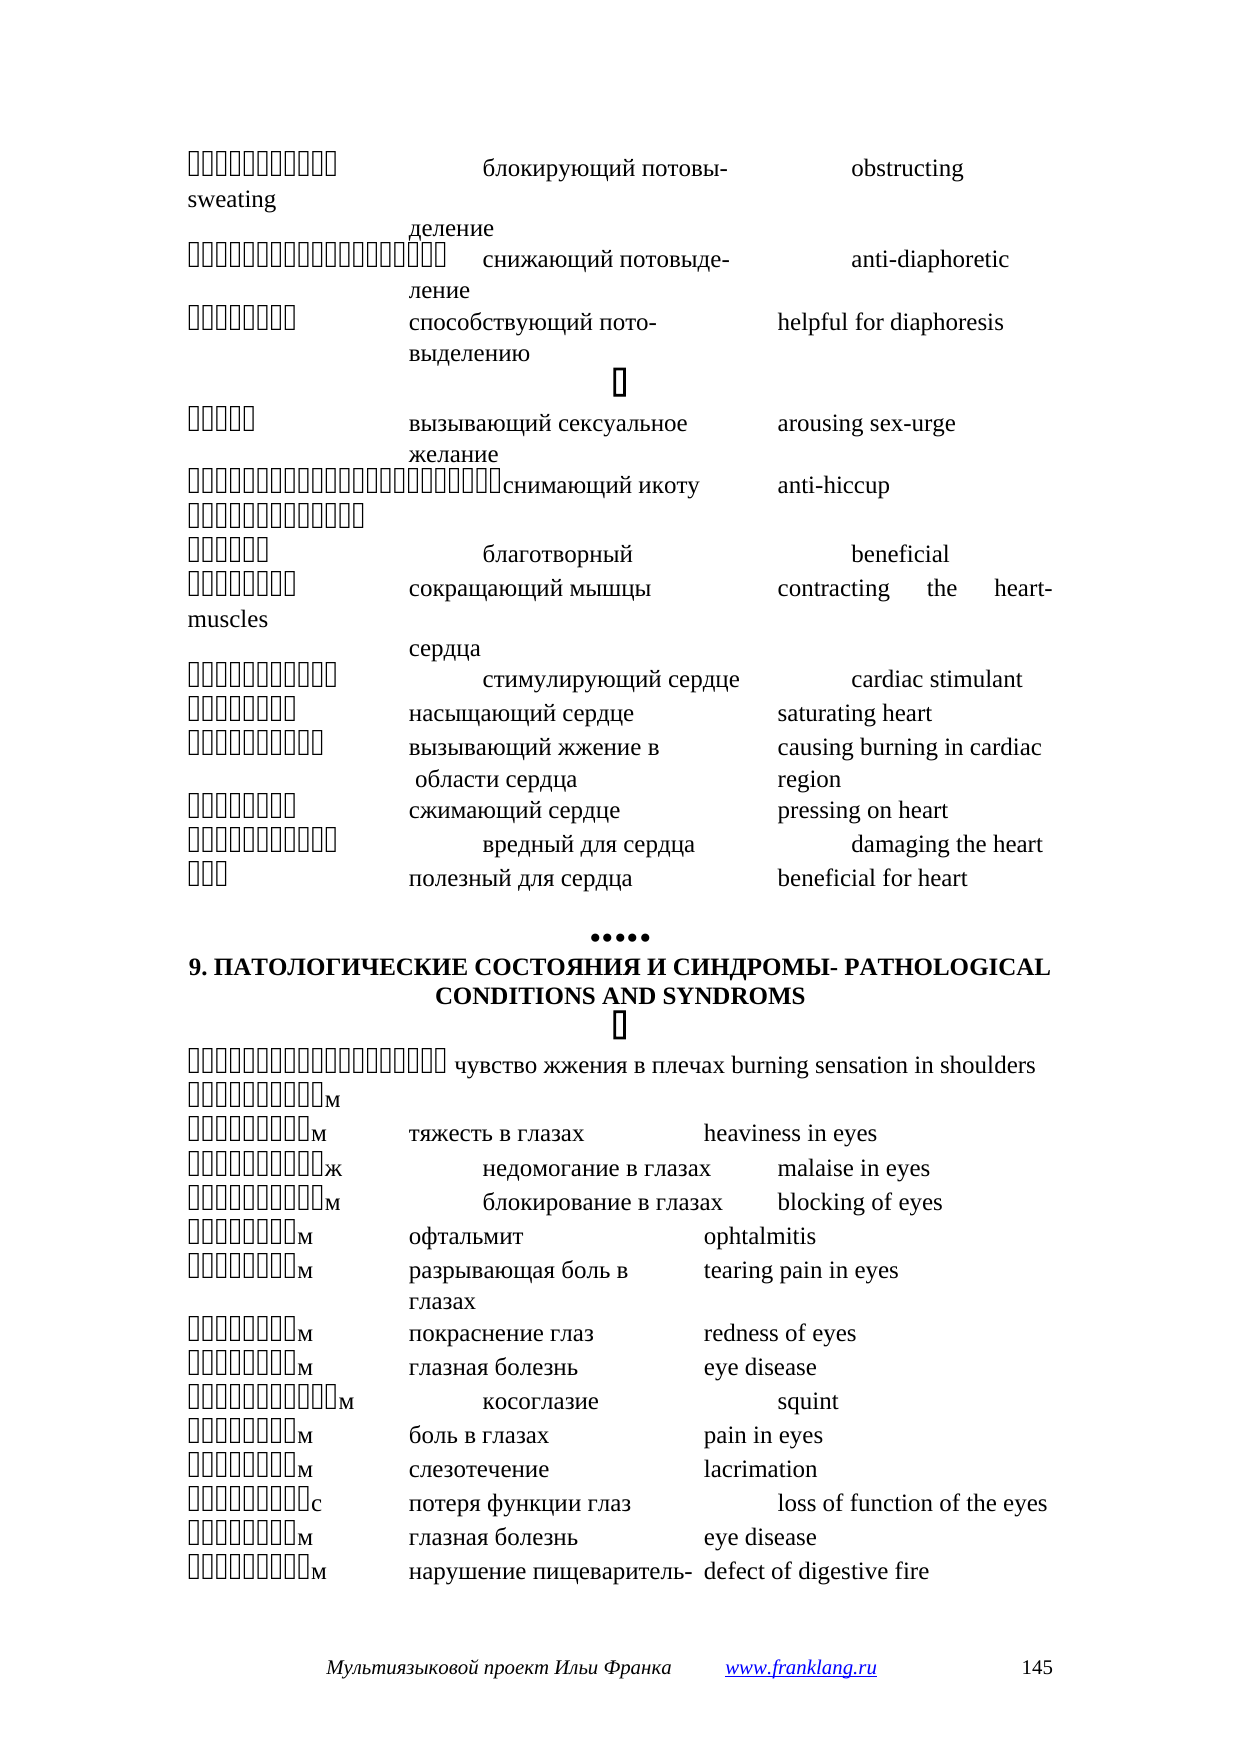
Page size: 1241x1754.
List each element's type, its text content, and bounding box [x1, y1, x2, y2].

text м [187, 1082, 1053, 1116]
text  способствующий пото- helpful for diaphoresis [187, 304, 1053, 338]
text  cокращающий мышцы contracting the heart-muscles [187, 570, 1053, 633]
text деление [187, 213, 1053, 242]
text  стимулирующий сердце cardiac stimulant [187, 662, 1053, 696]
text  насыщающий сердце saturating heart [187, 696, 1053, 730]
text ж недомогание в глазах malaise in eyes [187, 1150, 1053, 1184]
text  [187, 502, 1053, 536]
text м косоглазие squint [187, 1383, 1053, 1417]
text  снижающий потовыде- anti-diaphoretic [187, 242, 1053, 276]
text  [187, 1010, 1053, 1048]
text  блокирующий потовы- obstructing sweating [187, 150, 1053, 213]
text  вызывающий сексуальное arousing sex-urge [187, 405, 1053, 439]
text ..... [187, 895, 1053, 952]
text  [187, 367, 1053, 405]
text  чувство жжения в плечах burning sensation in shoulders [187, 1048, 1053, 1082]
text  полезный для сердца beneficial for heart [187, 861, 1053, 895]
text м блокирование в глазах blocking of eyes [187, 1184, 1053, 1218]
text сердца [187, 633, 1053, 662]
text м нарушение пищеваритель- defect of digestive fire [187, 1553, 1053, 1587]
text м глазная болезнь eye disease [187, 1519, 1053, 1553]
text выделению [187, 338, 1053, 367]
text  вызывающий жжение в causing burning in cardiac [187, 730, 1053, 764]
text снимающий икоту anti-hiccup [187, 468, 1053, 502]
text с потеря функции глаз loss of function of the eyes [187, 1485, 1053, 1519]
text 9. ПАТОЛОГИЧЕСКИЕ СОСТОЯНИЯ И СИНДРОМЫ- PATHOLOGICAL CONDITIONS AND SYNDROMS [187, 952, 1053, 1010]
text м офтальмит ophtalmitis [187, 1218, 1053, 1252]
text  вредный для сердца damaging the heart [187, 827, 1053, 861]
text м глазная болезнь eye disease [187, 1349, 1053, 1383]
text м слезотечение lacrimation [187, 1451, 1053, 1485]
text м разрывающая боль в tearing pain in eyes [187, 1252, 1053, 1286]
text  сжимающий сердце pressing on heart [187, 793, 1053, 827]
text ление [187, 276, 1053, 304]
text глазах [187, 1286, 1053, 1315]
text м покраснение глаз redness of eyes [187, 1315, 1053, 1349]
text желание [187, 439, 1053, 468]
text м тяжесть в глазах heaviness in eyes [187, 1116, 1053, 1150]
text области сердца region [187, 764, 1053, 793]
text  благотворный beneficial [187, 536, 1053, 570]
text м боль в глазах pain in eyes [187, 1417, 1053, 1451]
